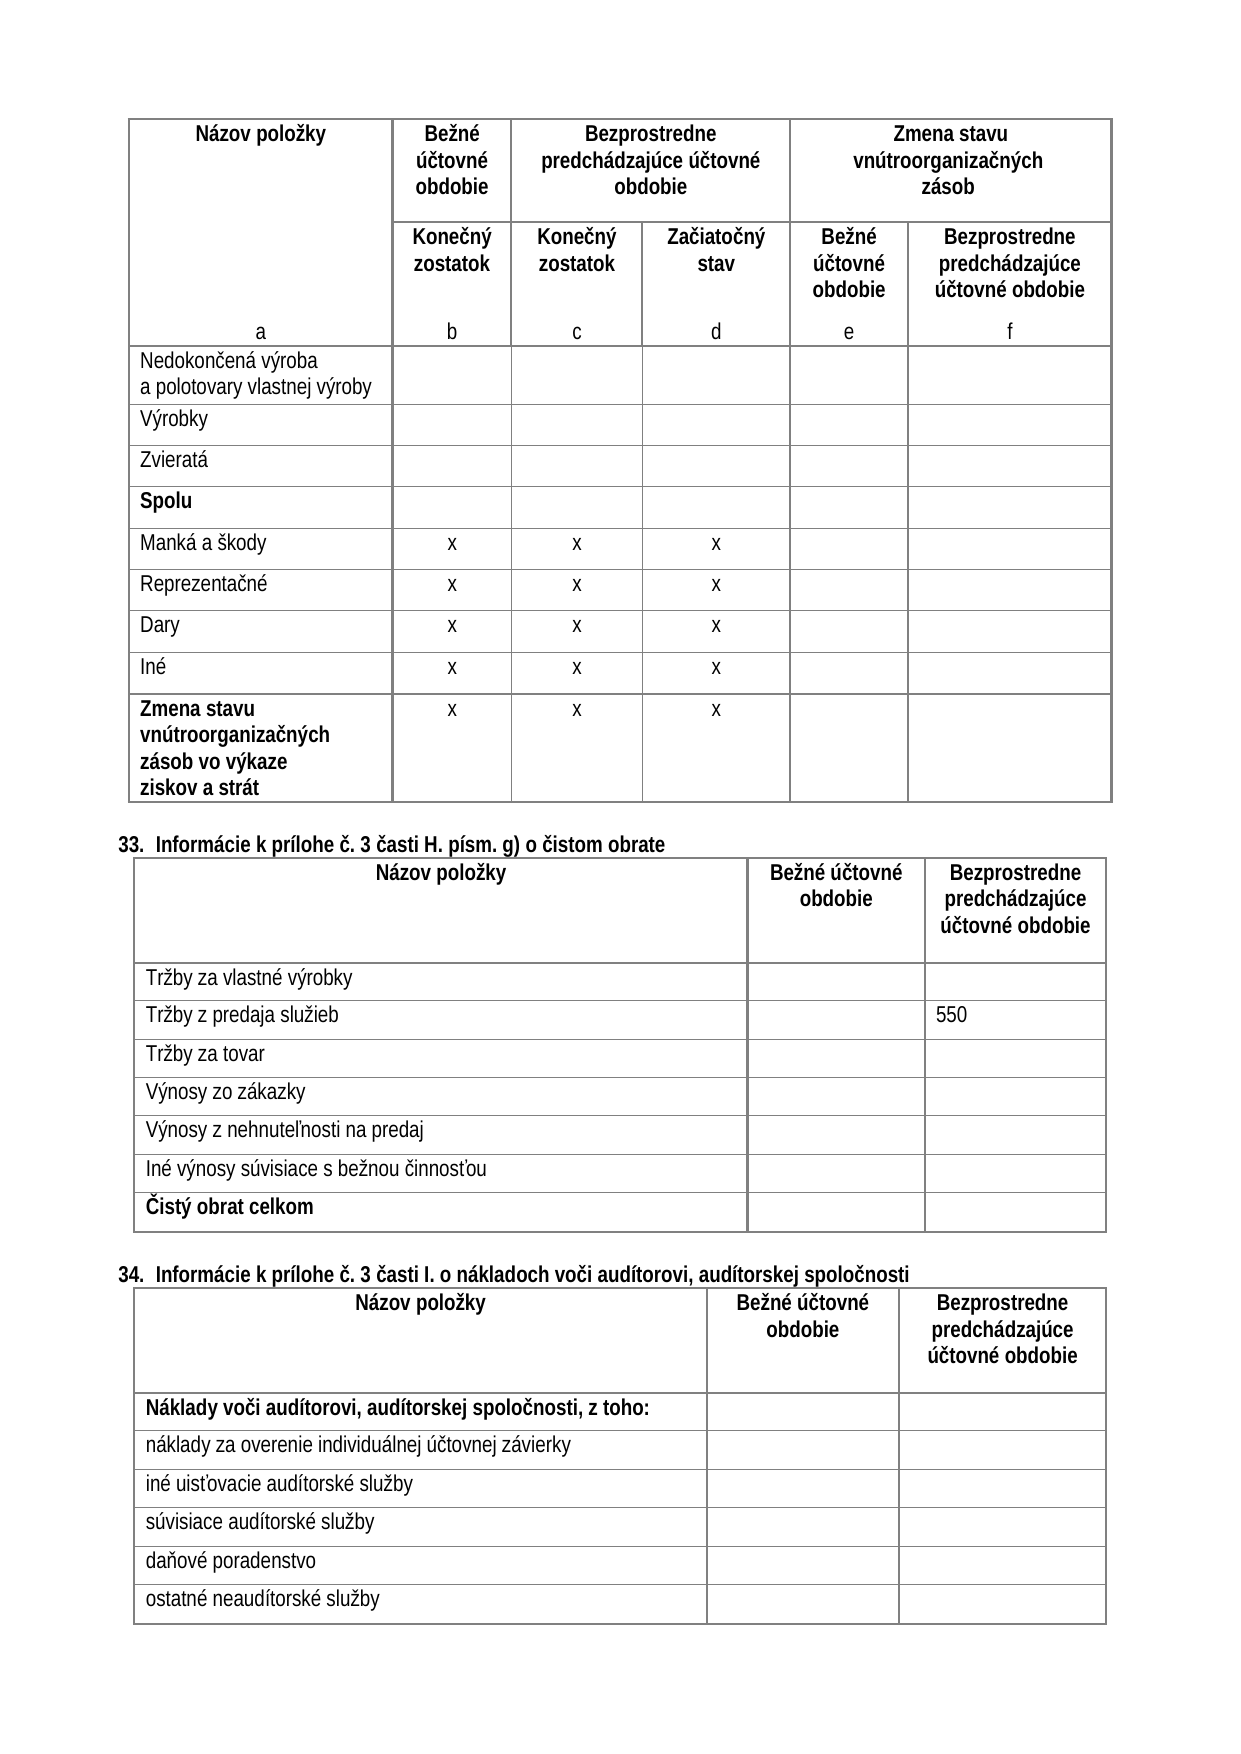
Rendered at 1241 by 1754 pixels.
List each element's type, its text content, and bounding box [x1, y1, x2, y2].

table_cell [643, 347, 789, 403]
table_cell Zmena stavu vnútroorganizačných zásob vo výkaze ziskov a strát [130, 695, 391, 801]
table_cell [708, 1547, 898, 1584]
table_cell náklady za overenie individuálnej účtovnej závierky [135, 1431, 706, 1469]
table_cell [394, 405, 511, 445]
table_cell [791, 653, 907, 693]
table_cell Zvieratá [130, 446, 391, 486]
table_cell [926, 1116, 1105, 1154]
table_header Bezprostredne predchádzajúce účtovné obdobie [926, 859, 1105, 962]
table_cell [791, 446, 907, 486]
table_cell Bežné účtovné obdobie [791, 223, 907, 318]
table_header Názov položky [135, 859, 746, 962]
table_cell [926, 964, 1105, 1000]
table_cell [909, 611, 1110, 652]
table_cell [909, 446, 1110, 486]
table_cell [900, 1394, 1105, 1430]
table_cell [909, 695, 1110, 801]
table_cell Tržby za vlastné výrobky [135, 964, 746, 1000]
table_cell [708, 1394, 898, 1430]
table_cell [909, 405, 1110, 445]
table_cell x [512, 695, 642, 801]
table_cell [791, 695, 907, 801]
table_cell [791, 570, 907, 610]
table_header Bezprostredne predchádzajúce účtovné obdobie [512, 120, 789, 221]
table_cell Začiatočný stav [643, 223, 789, 318]
table_cell [394, 487, 511, 528]
table_cell x [394, 570, 511, 610]
table_cell [909, 487, 1110, 528]
table_header Bezprostredne predchádzajúce účtovné obdobie [900, 1289, 1105, 1392]
table_cell [926, 1193, 1105, 1231]
table_header Názov položky [135, 1289, 706, 1392]
table_cell [749, 1078, 924, 1115]
table_cell [394, 446, 511, 486]
table_cell x [512, 570, 642, 610]
table_cell 550 [926, 1001, 1105, 1038]
table_cell [643, 487, 789, 528]
table_cell Výnosy zo zákazky [135, 1078, 746, 1115]
table_cell f [909, 318, 1110, 344]
table_cell [708, 1431, 898, 1469]
table_cell [394, 347, 511, 403]
table_header Bežné účtovné obdobie [749, 859, 924, 962]
table_header Bežné účtovné obdobie [394, 120, 510, 221]
table_cell x [394, 653, 511, 693]
table_cell [900, 1470, 1105, 1507]
table_cell [643, 405, 789, 445]
table_cell Konečný zostatok [394, 223, 510, 318]
table_cell [512, 446, 642, 486]
table_cell Tržby z predaja služieb [135, 1001, 746, 1038]
table_cell Náklady voči audítorovi, audítorskej spoločnosti, z toho: [135, 1394, 706, 1430]
table_cell [749, 964, 924, 1000]
table_cell Reprezentačné [130, 570, 391, 610]
table_cell [512, 487, 642, 528]
table_cell [708, 1470, 898, 1507]
table_cell [512, 347, 642, 403]
table_cell x [512, 529, 642, 569]
table_cell Bezprostredne predchádzajúce účtovné obdobie [909, 223, 1110, 318]
table_cell x [643, 695, 789, 801]
table_cell Spolu [130, 487, 391, 528]
table_cell Manká a škody [130, 529, 391, 569]
text 33. Informácie k prílohe č. 3 časti H. písm. g) o čistom obrate [118, 831, 1122, 857]
table_header Bežné účtovné obdobie [708, 1289, 898, 1392]
table_cell [900, 1585, 1105, 1622]
table_cell [749, 1155, 924, 1192]
table_cell x [394, 695, 511, 801]
table_cell [791, 487, 907, 528]
table_cell x [512, 653, 642, 693]
table_cell x [512, 611, 642, 652]
table_cell e [791, 318, 907, 344]
table_cell x [643, 529, 789, 569]
table_cell Čistý obrat celkom [135, 1193, 746, 1231]
text 34. Informácie k prílohe č. 3 časti I. o nákladoch voči audítorovi, audítorskej spoločnosti [118, 1261, 1122, 1287]
table_cell [749, 1040, 924, 1077]
table_cell a [130, 318, 391, 344]
table_cell c [512, 318, 641, 344]
table_cell iné uisťovacie audítorské služby [135, 1470, 706, 1507]
table_cell Tržby za tovar [135, 1040, 746, 1077]
table_cell Výrobky [130, 405, 391, 445]
table_cell [900, 1431, 1105, 1469]
table_cell x [643, 570, 789, 610]
table_cell [909, 570, 1110, 610]
table_header Zmena stavu vnútroorganizačných zásob [791, 120, 1110, 221]
table_cell x [643, 611, 789, 652]
table_cell Výnosy z nehnuteľnosti na predaj [135, 1116, 746, 1154]
table_cell [643, 446, 789, 486]
table_cell [926, 1040, 1105, 1077]
table_cell [791, 347, 907, 403]
table_cell x [394, 611, 511, 652]
table_cell [749, 1001, 924, 1038]
table_cell [926, 1078, 1105, 1115]
table_cell [749, 1193, 924, 1231]
table_cell d [643, 318, 789, 344]
table_cell x [394, 529, 511, 569]
table_cell [926, 1155, 1105, 1192]
table_cell Nedokončená výroba a polotovary vlastnej výroby [130, 347, 391, 403]
table_cell ostatné neaudítorské služby [135, 1585, 706, 1622]
table_cell [791, 611, 907, 652]
table_cell b [394, 318, 510, 344]
table_cell Iné výnosy súvisiace s bežnou činnosťou [135, 1155, 746, 1192]
table_header Názov položky [130, 120, 391, 318]
table_cell [708, 1508, 898, 1546]
table_cell Konečný zostatok [512, 223, 641, 318]
table_cell [909, 653, 1110, 693]
table_cell [791, 529, 907, 569]
table_cell [708, 1585, 898, 1622]
table_cell Iné [130, 653, 391, 693]
table_cell [512, 405, 642, 445]
table_cell [909, 347, 1110, 403]
table_cell [900, 1508, 1105, 1546]
table_cell Dary [130, 611, 391, 652]
table_cell [900, 1547, 1105, 1584]
table_cell [791, 405, 907, 445]
table_cell x [643, 653, 789, 693]
table_cell [749, 1116, 924, 1154]
table_cell [909, 529, 1110, 569]
table_cell súvisiace audítorské služby [135, 1508, 706, 1546]
table_cell daňové poradenstvo [135, 1547, 706, 1584]
